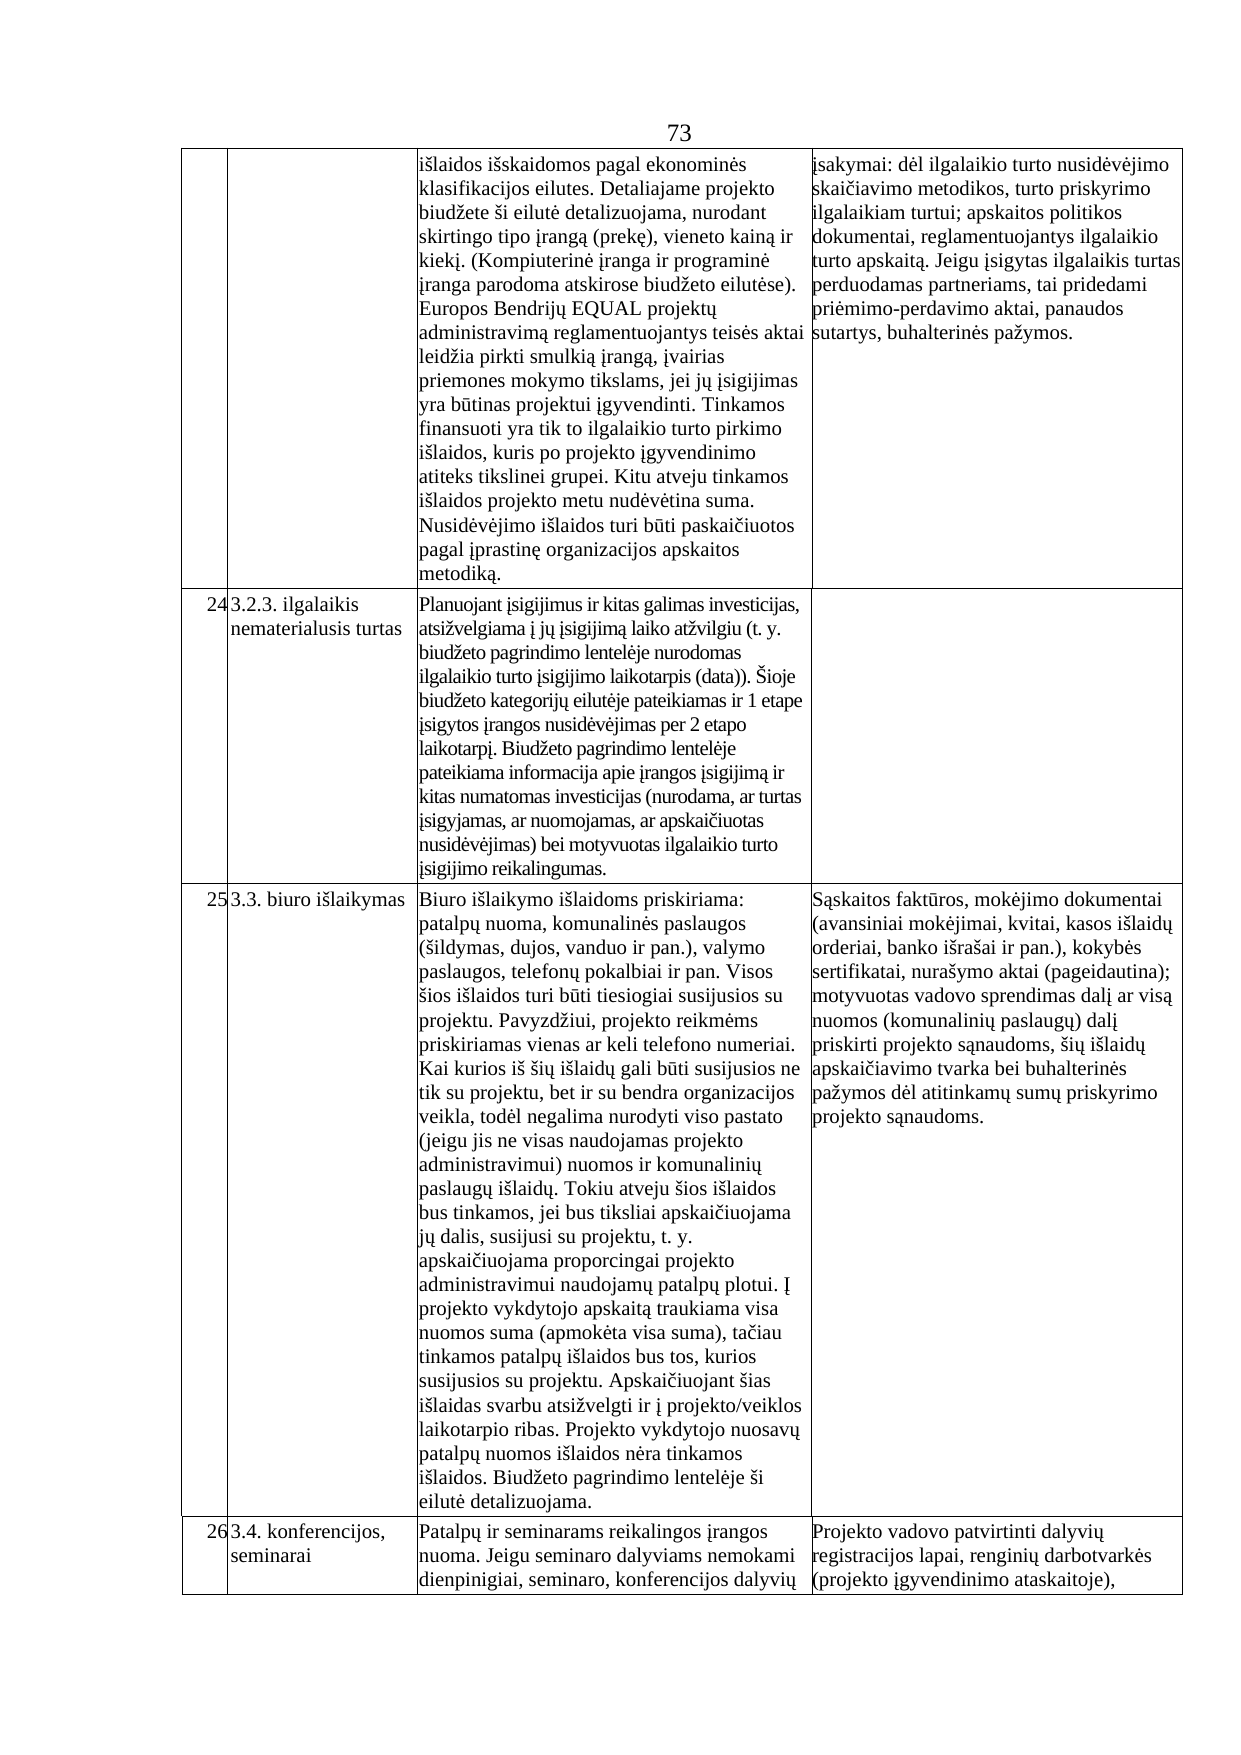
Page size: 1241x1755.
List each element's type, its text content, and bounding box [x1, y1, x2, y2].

table_cell įsakymai: dėl ilgalaikio turto nusidėvėjimo skaičiavimo metodikos, turto priskyrimo ilgalaikiam turtui; apskaitos politikos dokumentai, reglamentuojantys ilgalaikio turto apskaitą. Jeigu įsigytas ilgalaikis turtas perduodamas partneriams, tai pridedami priėmimo-perdavimo aktai, panaudos sutartys, buhalterinės pažymos. [813, 149, 1182, 588]
table_cell 26 [183, 1517, 227, 1594]
table_cell [812, 589, 1182, 883]
table_cell Sąskaitos faktūros, mokėjimo dokumentai (avansiniai mokėjimai, kvitai, kasos išlaidų orderiai, banko išrašai ir pan.), kokybės sertifikatai, nurašymo aktai (pageidautina); motyvuotas vadovo sprendimas dalį ar visą nuomos (komunalinių paslaugų) dalį priskirti projekto sąnaudoms, šių išlaidų apskaičiavimo tvarka bei buhalterinės pažymos dėl atitinkamų sumų priskyrimo projekto sąnaudoms. [812, 884, 1182, 1516]
table_cell 3.2.3. ilgalaikis nematerialusis turtas [228, 589, 417, 883]
table_cell 25 [182, 884, 227, 1516]
table_cell [177, 148, 181, 588]
table_cell 3.3. biuro išlaikymas [228, 884, 417, 1516]
table_cell [177, 588, 181, 883]
table_cell Patalpų ir seminarams reikalingos įrangos nuoma. Jeigu seminaro dalyviams nemokami dienpinigiai, seminaro, konferencijos dalyvių [418, 1517, 812, 1594]
table_cell 24 [182, 589, 227, 883]
table_cell 3.4. konferencijos, seminarai [228, 1517, 417, 1594]
table_cell [182, 149, 227, 588]
table_cell [228, 149, 417, 588]
table_cell Planuojant įsigijimus ir kitas galimas investicijas, atsižvelgiama į jų įsigijimą laiko atžvilgiu (t. y. biudžeto pagrindimo lentelėje nurodomas ilgalaikio turto įsigijimo laikotarpis (data)). Šioje biudžeto kategorijų eilutėje pateikiamas ir 1 etape įsigytos įrangos nusidėvėjimas per 2 etapo laikotarpį. Biudžeto pagrindimo lentelėje pateikiama informacija apie įrangos įsigijimą ir kitas numatomas investicijas (nurodama, ar turtas įsigyjamas, ar nuomojamas, ar apskaičiuotas nusidėvėjimas) bei motyvuotas ilgalaikio turto įsigijimo reikalingumas. [418, 589, 811, 883]
table_cell Biuro išlaikymo išlaidoms priskiriama: patalpų nuoma, komunalinės paslaugos (šildymas, dujos, vanduo ir pan.), valymo paslaugos, telefonų pokalbiai ir pan. Visos šios išlaidos turi būti tiesiogiai susijusios su projektu. Pavyzdžiui, projekto reikmėms priskiriamas vienas ar keli telefono numeriai. Kai kurios iš šių išlaidų gali būti susijusios ne tik su projektu, bet ir su bendra organizacijos veikla, todėl negalima nurodyti viso pastato (jeigu jis ne visas naudojamas projekto administravimui) nuomos ir komunalinių paslaugų išlaidų. Tokiu atveju šios išlaidos bus tinkamos, jei bus tiksliai apskaičiuojama jų dalis, susijusi su projektu, t. y. apskaičiuojama proporcingai projekto administravimui naudojamų patalpų plotui. Į projekto vykdytojo apskaitą traukiama visa nuomos suma (apmokėta visa suma), tačiau tinkamos patalpų išlaidos bus tos, kurios susijusios su projektu. Apskaičiuojant šias išlaidas svarbu atsižvelgti ir į projekto/veiklos laikotarpio ribas. Projekto vykdytojo nuosavų patalpų nuomos išlaidos nėra tinkamos išlaidos. Biudžeto pagrindimo lentelėje ši eilutė detalizuojama. [418, 884, 811, 1516]
table_cell [177, 1516, 182, 1594]
table_cell Projekto vadovo patvirtinti dalyvių registracijos lapai, renginių darbotvarkės (projekto įgyvendinimo ataskaitoje), [813, 1517, 1182, 1594]
table_cell [177, 883, 181, 1516]
table_cell išlaidos išskaidomos pagal ekonominės klasifikacijos eilutes. Detaliajame projekto biudžete ši eilutė detalizuojama, nurodant skirtingo tipo įrangą (prekę), vieneto kainą ir kiekį. (Kompiuterinė įranga ir programinė įranga parodoma atskirose biudžeto eilutėse). Europos Bendrijų EQUAL projektų administravimą reglamentuojantys teisės aktai leidžia pirkti smulkią įrangą, įvairias priemones mokymo tikslams, jei jų įsigijimas yra būtinas projektui įgyvendinti. Tinkamos finansuoti yra tik to ilgalaikio turto pirkimo išlaidos, kuris po projekto įgyvendinimo atiteks tikslinei grupei. Kitu atveju tinkamos išlaidos projekto metu nudėvėtina suma. Nusidėvėjimo išlaidos turi būti paskaičiuotos pagal įprastinę organizacijos apskaitos metodiką. [418, 149, 812, 588]
